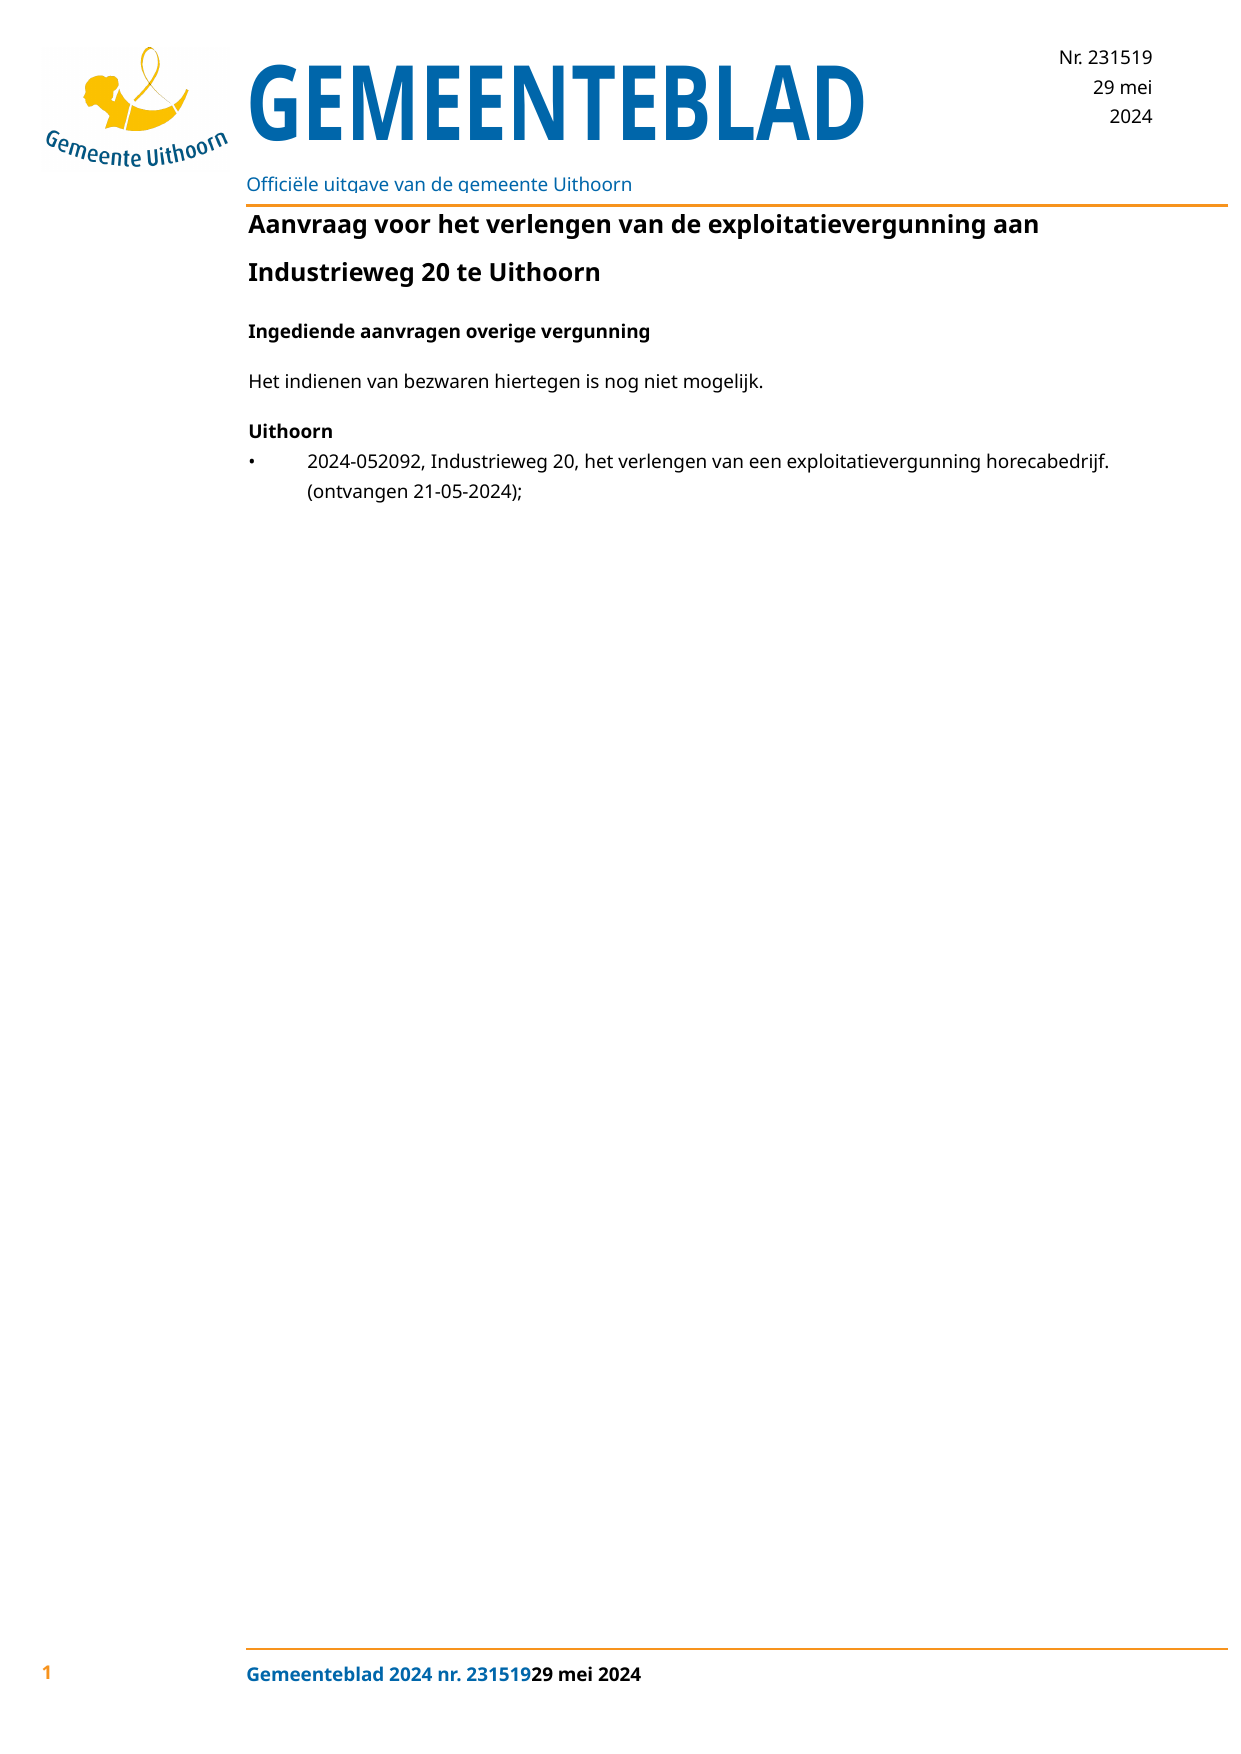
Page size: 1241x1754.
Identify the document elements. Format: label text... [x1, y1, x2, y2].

list 2024-052092, Industrieweg 20, het verlengen van een exploitatievergunning horecabedrijf. (ontvangen 21-05-2024); [248, 448, 1152, 504]
text Uithoorn [248, 419, 1152, 444]
text Aanvraag voor het verlengen van de exploitatievergunning aan Industrieweg 20 te Uithoorn [248, 207, 1152, 288]
text Het indienen van bezwaren hiertegen is nog niet mogelijk. [248, 368, 1152, 394]
picture [41, 47, 231, 172]
text Ingediende aanvragen overige vergunning [248, 318, 1152, 344]
